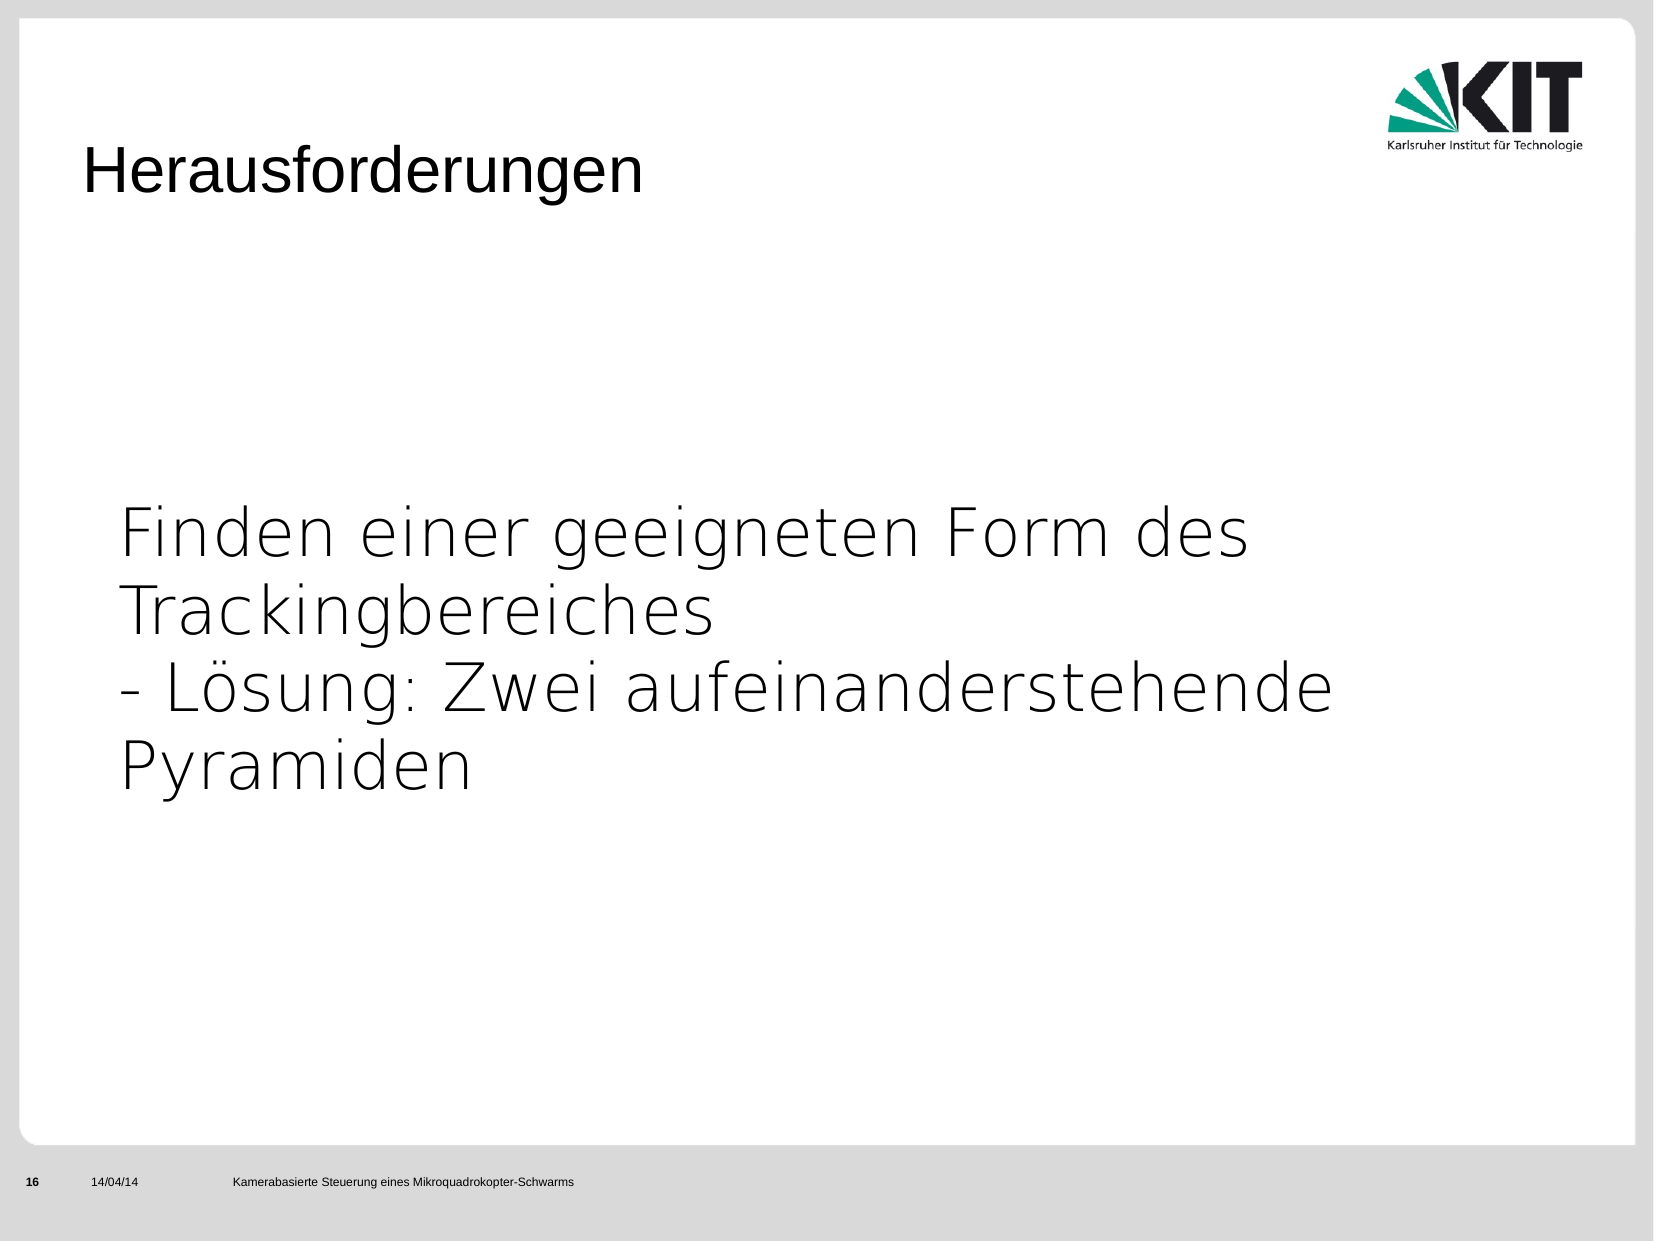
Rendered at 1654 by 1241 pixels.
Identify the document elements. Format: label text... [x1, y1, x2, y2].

title Herausforderungen [82, 49, 1571, 257]
picture [0, 0, 1654, 1241]
subtitle Finden einer geeigneten Form des Trackingbereiches - Lösung: Zwei aufeinanderstehende Pyramiden [82, 290, 1571, 1010]
